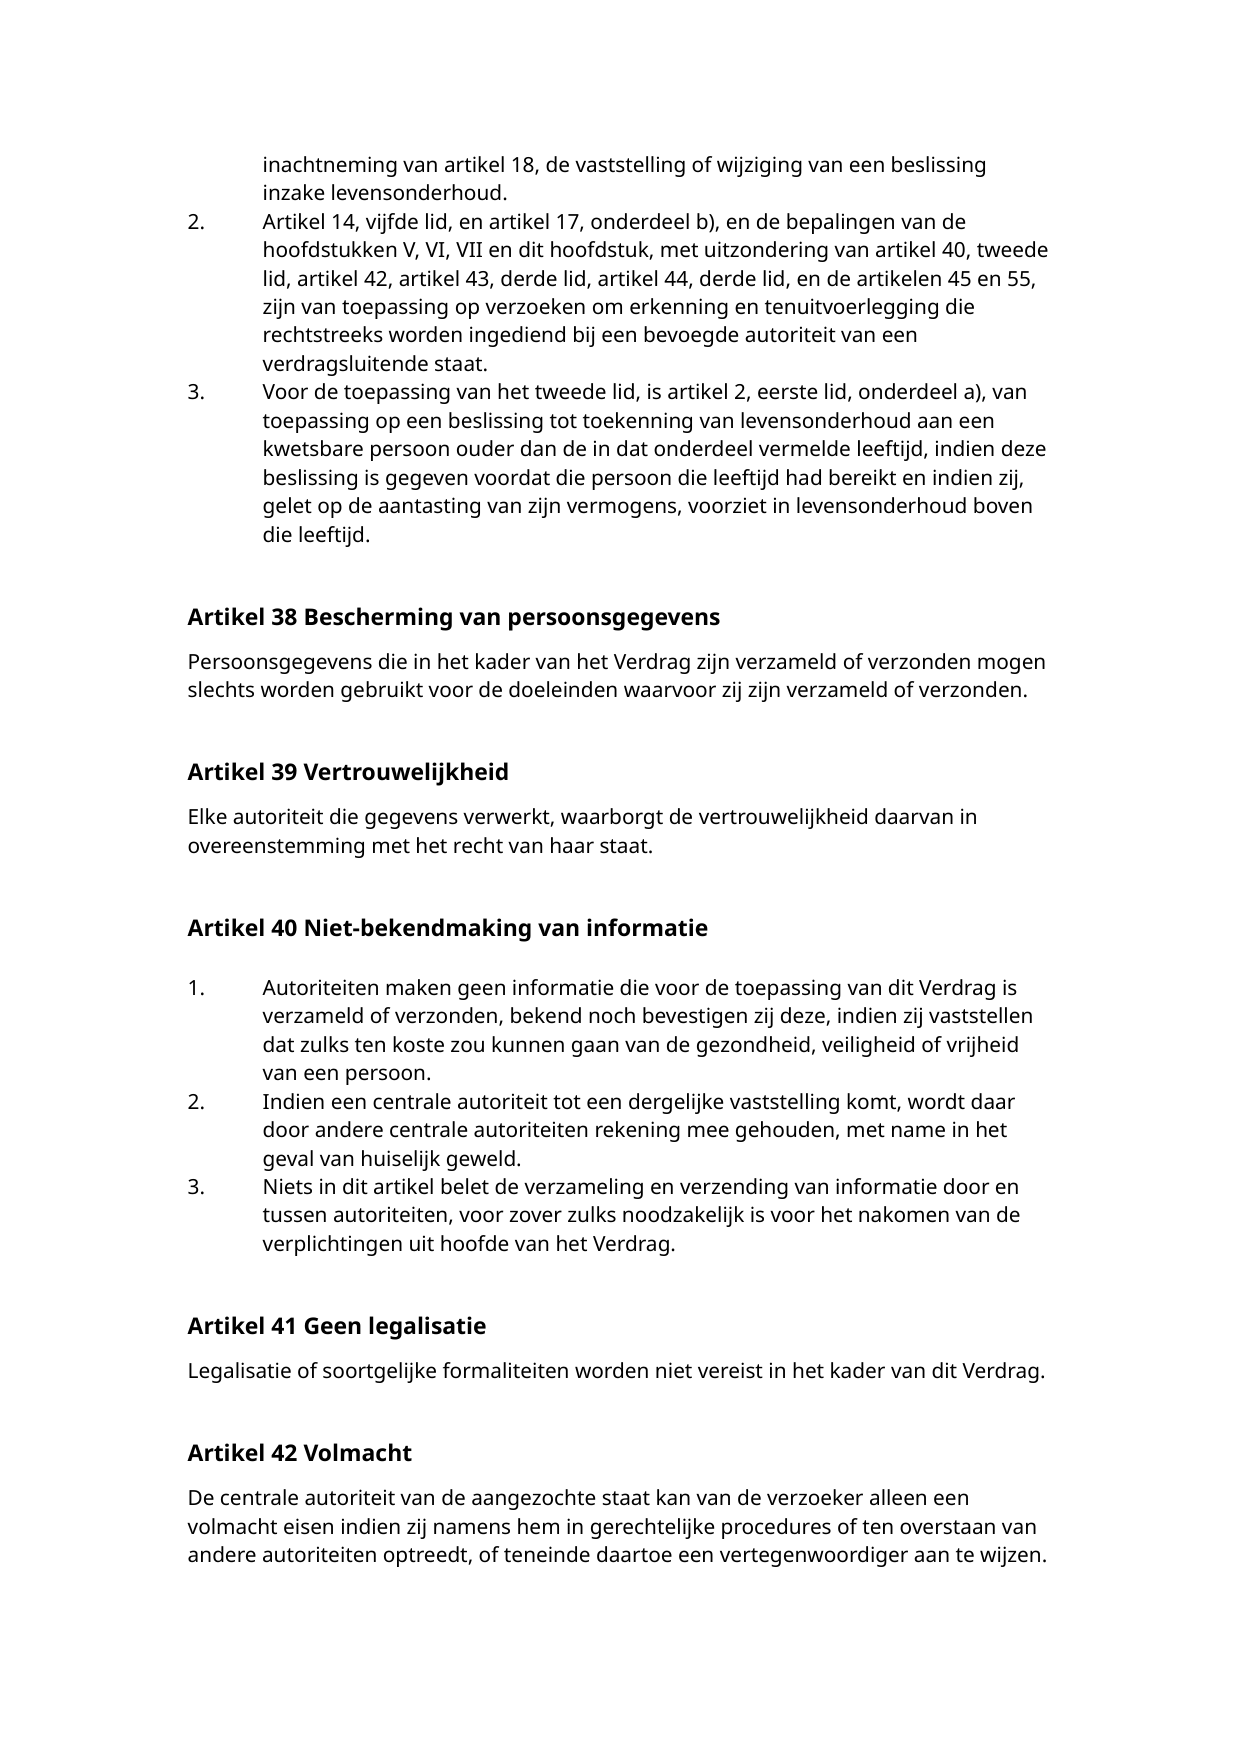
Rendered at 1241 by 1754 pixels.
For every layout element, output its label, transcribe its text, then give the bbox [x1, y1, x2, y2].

list inachtneming van artikel 18, de vaststelling of wijziging van een beslissing inzake levensonderhoud. [187, 150, 1053, 207]
list Artikel 14, vijfde lid, en artikel 17, onderdeel b), en de bepalingen van de hoofdstukken V, VI, VII en dit hoofdstuk, met uitzondering van artikel 40, tweede lid, artikel 42, artikel 43, derde lid, artikel 44, derde lid, en de artikelen 45 en 55, zijn van toepassing op verzoeken om erkenning en tenuitvoerlegging die rechtstreeks worden ingediend bij een bevoegde autoriteit van een verdragsluitende staat. [187, 207, 1053, 377]
list Autoriteiten maken geen informatie die voor de toepassing van dit Verdrag is verzameld of verzonden, bekend noch bevestigen zij deze, indien zij vaststellen dat zulks ten koste zou kunnen gaan van de gezondheid, veiligheid of vrijheid van een persoon. [187, 973, 1053, 1087]
subtitle Artikel 39 Vertrouwelijkheid [187, 756, 1053, 787]
list Voor de toepassing van het tweede lid, is artikel 2, eerste lid, onderdeel a), van toepassing op een beslissing tot toekenning van levensonderhoud aan een kwetsbare persoon ouder dan de in dat onderdeel vermelde leeftijd, indien deze beslissing is gegeven voordat die persoon die leeftijd had bereikt en indien zij, gelet op de aantasting van zijn vermogens, voorziet in levensonderhoud boven die leeftijd. [187, 377, 1053, 548]
subtitle Artikel 40 Niet-bekendmaking van informatie [187, 912, 1053, 943]
text Elke autoriteit die gegevens verwerkt, waarborgt de vertrouwelijkheid daarvan in overeenstemming met het recht van haar staat. [187, 802, 1053, 859]
list Niets in dit artikel belet de verzameling en verzending van informatie door en tussen autoriteiten, voor zover zulks noodzakelijk is voor het nakomen van de verplichtingen uit hoofde van het Verdrag. [187, 1172, 1053, 1257]
text De centrale autoriteit van de aangezochte staat kan van de verzoeker alleen een volmacht eisen indien zij namens hem in gerechtelijke procedures of ten overstaan van andere autoriteiten optreedt, of teneinde daartoe een vertegenwoordiger aan te wijzen. [187, 1483, 1053, 1569]
subtitle Artikel 42 Volmacht [187, 1437, 1053, 1468]
subtitle Artikel 38 Bescherming van persoonsgegevens [187, 601, 1053, 632]
list Indien een centrale autoriteit tot een dergelijke vaststelling komt, wordt daar door andere centrale autoriteiten rekening mee gehouden, met name in het geval van huiselijk geweld. [187, 1087, 1053, 1172]
text Persoonsgegevens die in het kader van het Verdrag zijn verzameld of verzonden mogen slechts worden gebruikt voor de doeleinden waarvoor zij zijn verzameld of verzonden. [187, 647, 1053, 704]
subtitle Artikel 41 Geen legalisatie [187, 1310, 1053, 1341]
text Legalisatie of soortgelijke formaliteiten worden niet vereist in het kader van dit Verdrag. [187, 1356, 1053, 1385]
